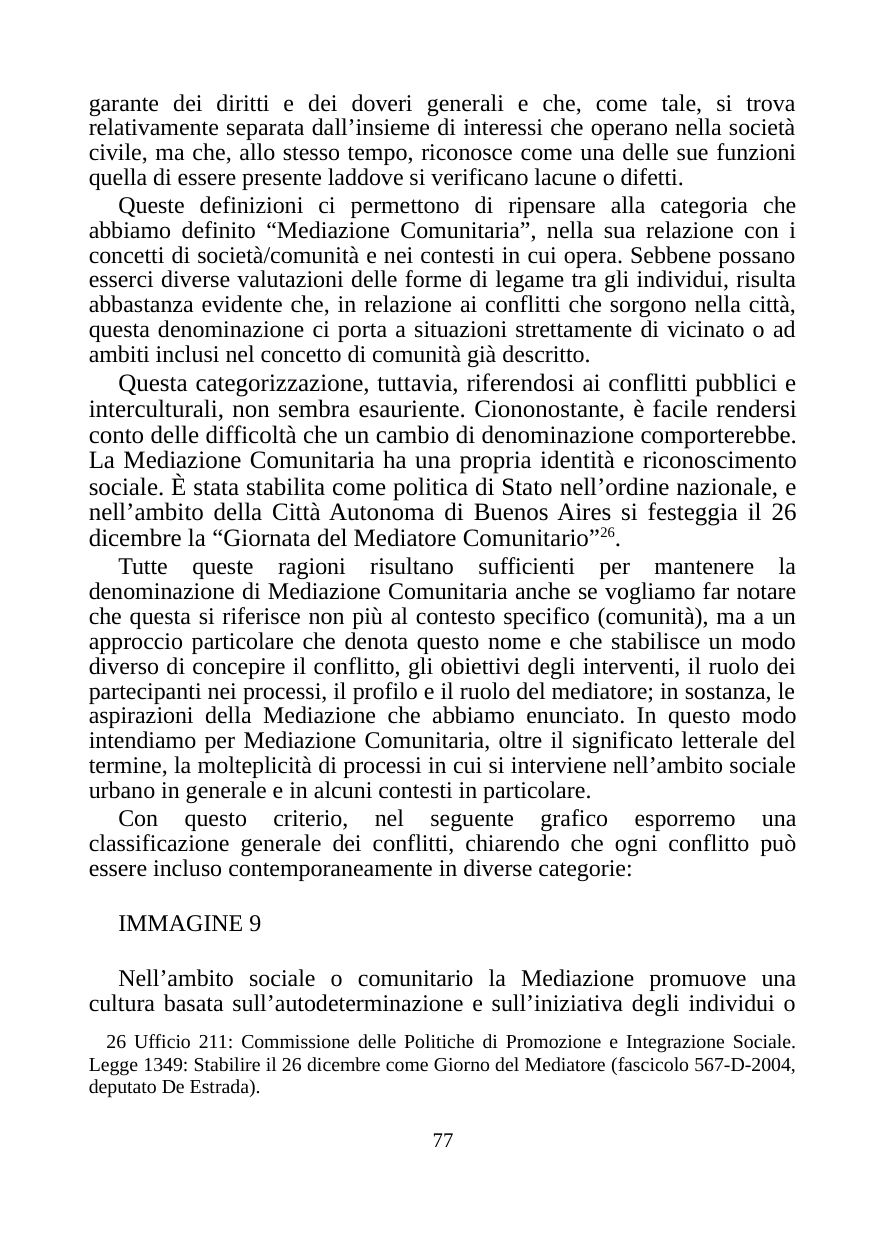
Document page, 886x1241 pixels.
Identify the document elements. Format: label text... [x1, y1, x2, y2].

text Tutte queste ragioni risultano sufficienti per mantenere la denominazione di Mediazione Comunitaria anche se vogliamo far notare che questa si riferisce non più al contesto specifico (comunità), ma a un approccio particolare che denota questo nome e che stabilisce un modo diverso di concepire il conflitto, gli obiettivi degli interventi, il ruolo dei partecipanti nei processi, il profilo e il ruolo del mediatore; in sostanza, le aspirazioni della Mediazione che abbiamo enunciato. In questo modo intendiamo per Mediazione Comunitaria, oltre il significato letterale del termine, la molteplicità di processi in cui si interviene nell’ambito sociale urbano in generale e in alcuni contesti in particolare. [88, 552, 797, 804]
text Con questo criterio, nel seguente grafico esporremo una classificazione generale dei conflitti, chiarendo che ogni conflitto può essere incluso contemporaneamente in diverse categorie: [88, 804, 797, 881]
text Nell’ambito sociale o comunitario la Mediazione promuove una cultura basata sull’autodeterminazione e sull’iniziativa degli individui o [88, 964, 797, 1017]
text garante dei diritti e dei doveri generali e che, come tale, si trova relativamente separata dall’insieme di interessi che operano nella società civile, ma che, allo stesso tempo, riconosce come una delle sue funzioni quella di essere presente laddove si verificano lacune o difetti. [88, 88, 797, 191]
text IMMAGINE 9 [88, 909, 797, 936]
text Ufficio 211: Commissione delle Politiche di Promozione e Integrazione Sociale. Legge 1349: Stabilire il 26 dicembre come Giorno del Mediatore (fascicolo 567-D-2004, deputato De Estrada). [88, 1030, 797, 1098]
text Questa categorizzazione, tuttavia, riferendosi ai conflitti pubblici e interculturali, non sembra esauriente. Ciononostante, è facile rendersi conto delle difficoltà che un cambio di denominazione comporterebbe. La Mediazione Comunitaria ha una propria identità e riconoscimento sociale. È stata stabilita come politica di Stato nell’ordine nazionale, e nell’ambito della Città Autonoma di Buenos Aires si festeggia il 26 dicembre la “Giornata del Mediatore Comunitario”. [88, 368, 797, 552]
text Queste definizioni ci permettono di ripensare alla categoria che abbiamo definito “Mediazione Comunitaria”, nella sua relazione con i concetti di società/comunità e nei contesti in cui opera. Sebbene possano esserci diverse valutazioni delle forme di legame tra gli individui, risulta abbastanza evidente che, in relazione ai conflitti che sorgono nella città, questa denominazione ci porta a situazioni strettamente di vicinato o ad ambiti inclusi nel concetto di comunità già descritto. [88, 191, 797, 368]
